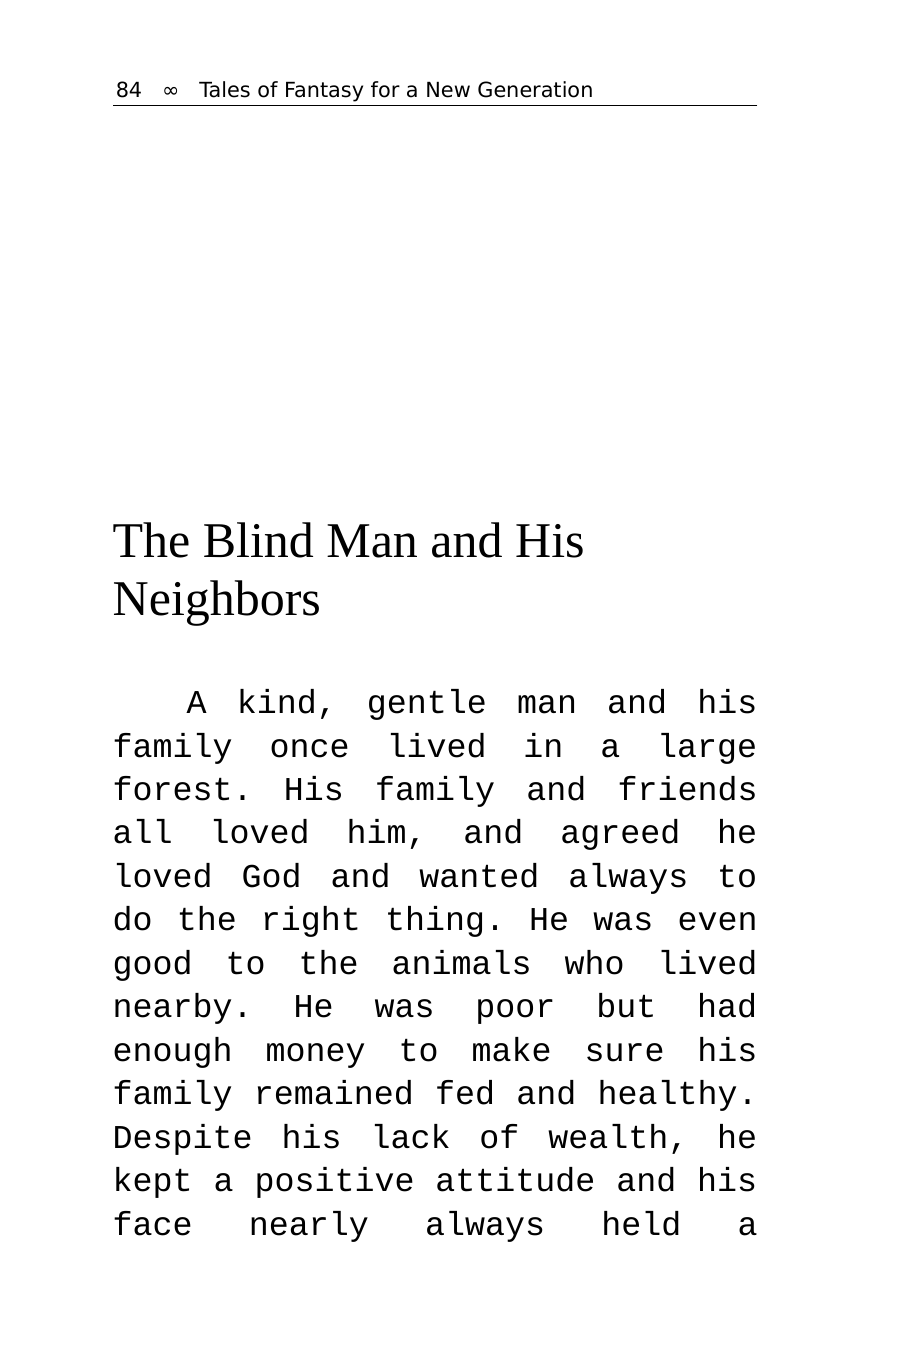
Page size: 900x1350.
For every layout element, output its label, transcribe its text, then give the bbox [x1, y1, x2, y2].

text A kind, gentle man and his family once lived in a large forest. His family and friends all loved him, and agreed he loved God and wanted always to do the right thing. He was even good to the animals who lived nearby. He was poor but had enough money to make sure his family remained fed and healthy. Despite his lack of wealth, he kept a positive attitude and his face nearly always held a [112, 686, 757, 1245]
title The Blind Man and His Neighbors [112, 511, 757, 626]
